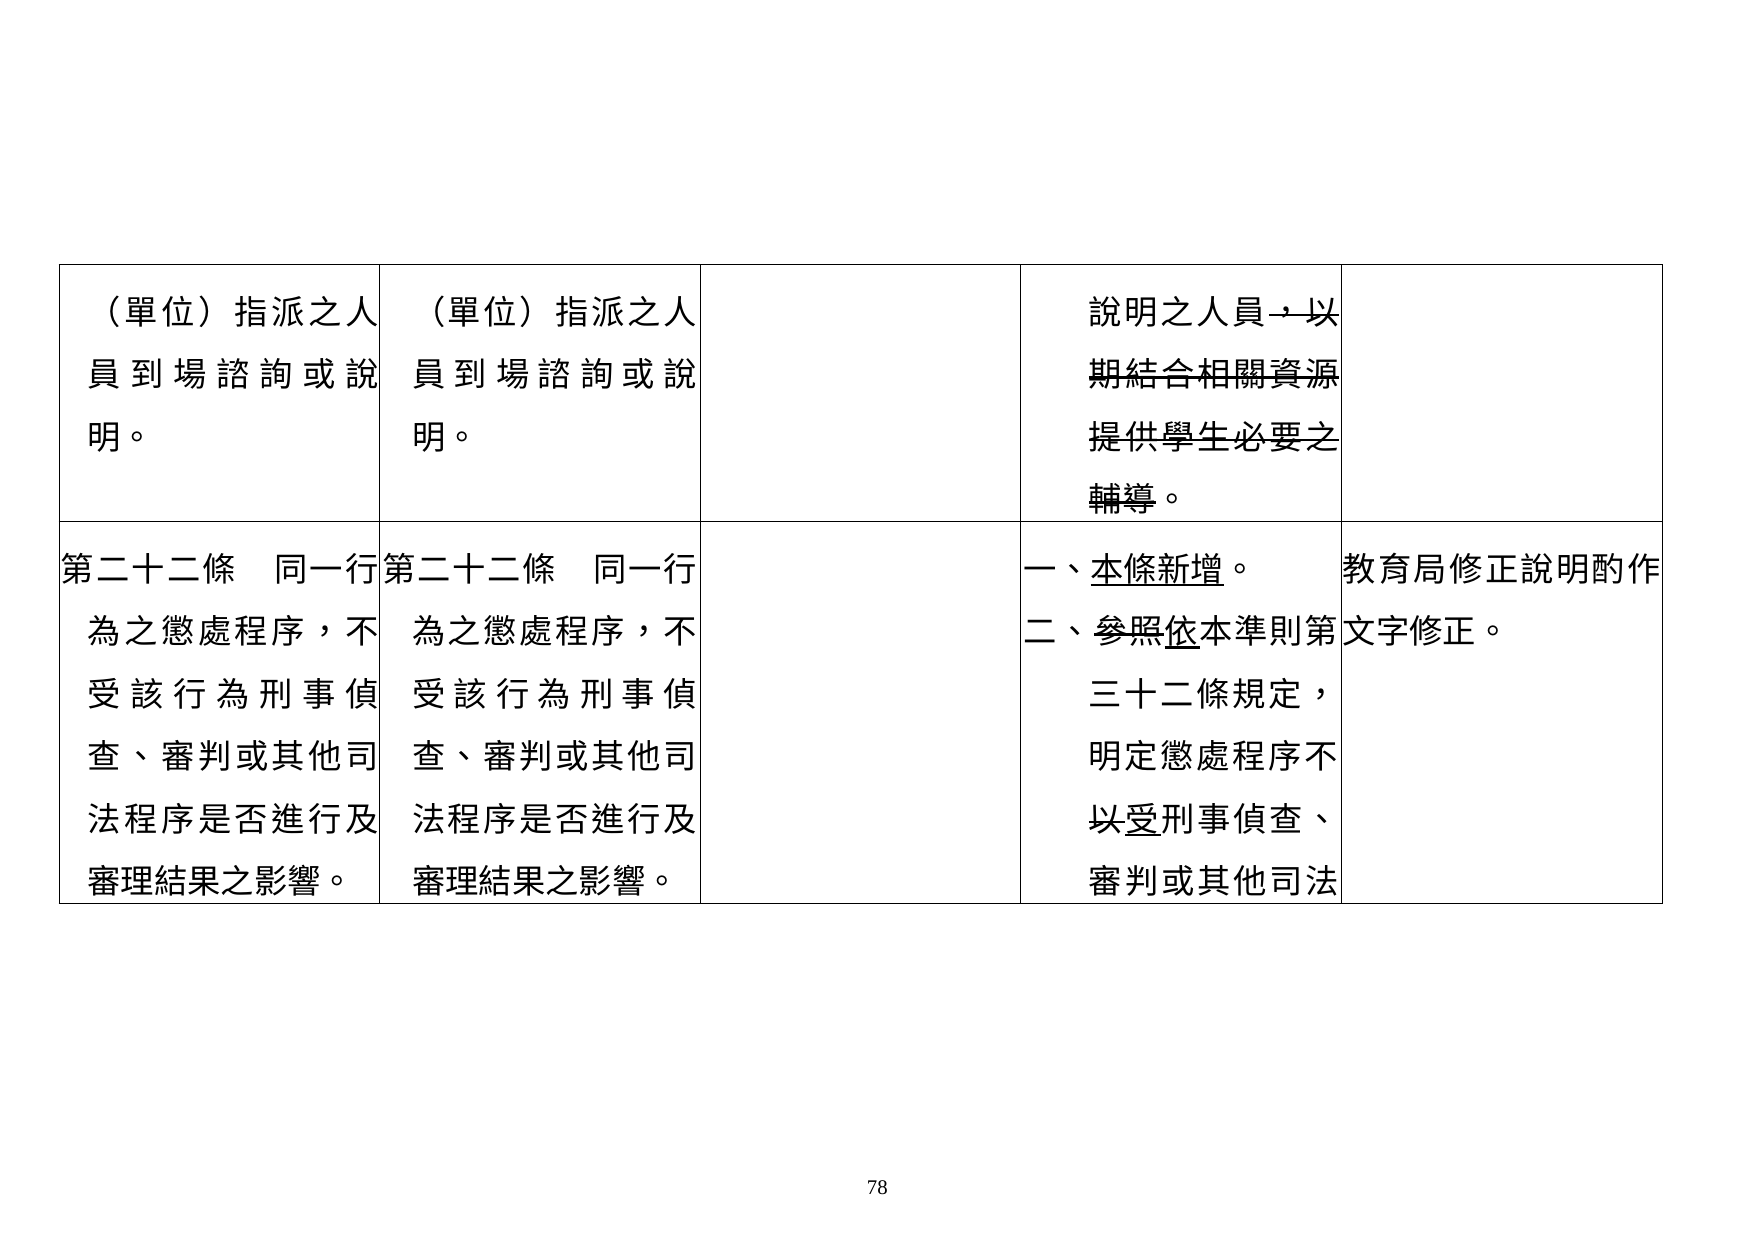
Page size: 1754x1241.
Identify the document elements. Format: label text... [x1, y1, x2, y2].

table_cell [701, 522, 1020, 903]
table_cell [701, 265, 1020, 521]
table_cell （單位）指派之人員到場諮詢或說明。 [380, 265, 700, 521]
table_cell [1342, 265, 1662, 521]
table_cell 說明之人員，以期結合相關資源提供學生必要之輔導。 [1021, 265, 1341, 521]
table_cell 第二十二條 同一行為之懲處程序，不受該行為刑事偵查、審判或其他司法程序是否進行及審理結果之影響。 [380, 522, 700, 903]
table_cell 一、本條新增。 二、參照依本準則第三十二條規定，明定懲處程序不以受刑事偵查、審判或其他司法 [1021, 522, 1341, 903]
table_cell 教育局修正說明酌作文字修正。 [1342, 522, 1662, 903]
table_cell 第二十二條 同一行為之懲處程序，不受該行為刑事偵查、審判或其他司法程序是否進行及審理結果之影響。 [60, 522, 379, 903]
table_cell （單位）指派之人員到場諮詢或說明。 [60, 265, 379, 521]
